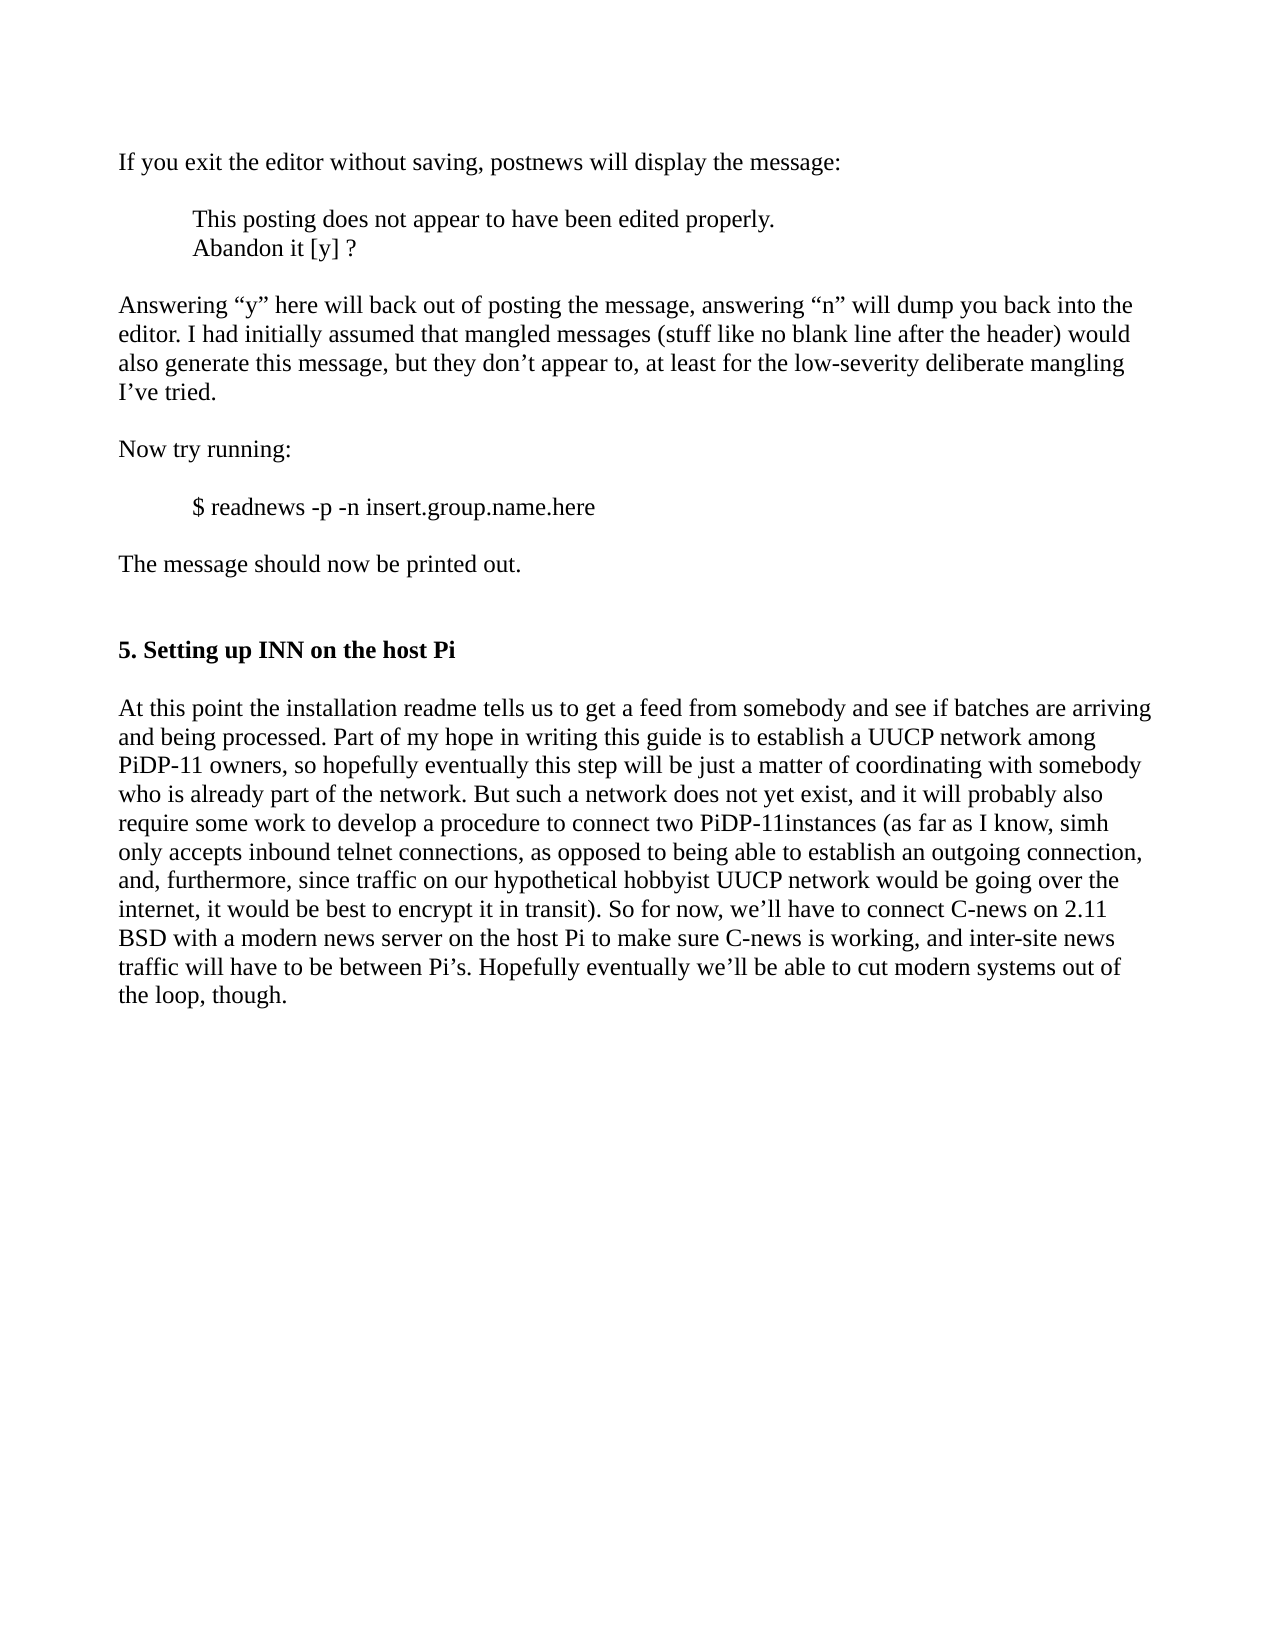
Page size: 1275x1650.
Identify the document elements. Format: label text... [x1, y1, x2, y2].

text $ readnews -p -n insert.group.name.here [118, 492, 1157, 521]
text Now try running: [118, 434, 1157, 463]
text At this point the installation readme tells us to get a feed from somebody and see if batches are arriving and being processed. Part of my hope in writing this guide is to establish a UUCP network among PiDP-11 owners, so hopefully eventually this step will be just a matter of coordinating with somebody who is already part of the network. But such a network does not yet exist, and it will probably also require some work to develop a procedure to connect two PiDP-11instances (as far as I know, simh only accepts inbound telnet connections, as opposed to being able to establish an outgoing connection, and, furthermore, since traffic on our hypothetical hobbyist UUCP network would be going over the internet, it would be best to encrypt it in transit). So for now, we’ll have to connect C-news on 2.11 BSD with a modern news server on the host Pi to make sure C-news is working, and inter-site news traffic will have to be between Pi’s. Hopefully eventually we’ll be able to cut modern systems out of the loop, though. [118, 693, 1157, 1009]
text The message should now be printed out. [118, 549, 1157, 578]
text 5. Setting up INN on the host Pi [118, 636, 1157, 664]
text Answering “y” here will back out of posting the message, answering “n” will dump you back into the editor. I had initially assumed that mangled messages (stuff like no blank line after the header) would also generate this message, but they don’t appear to, at least for the low-severity deliberate mangling I’ve tried. [118, 291, 1157, 406]
text If you exit the editor without saving, postnews will display the message: [118, 147, 1157, 176]
text Abandon it [y] ? [118, 233, 1157, 262]
text This posting does not appear to have been edited properly. [118, 204, 1157, 233]
